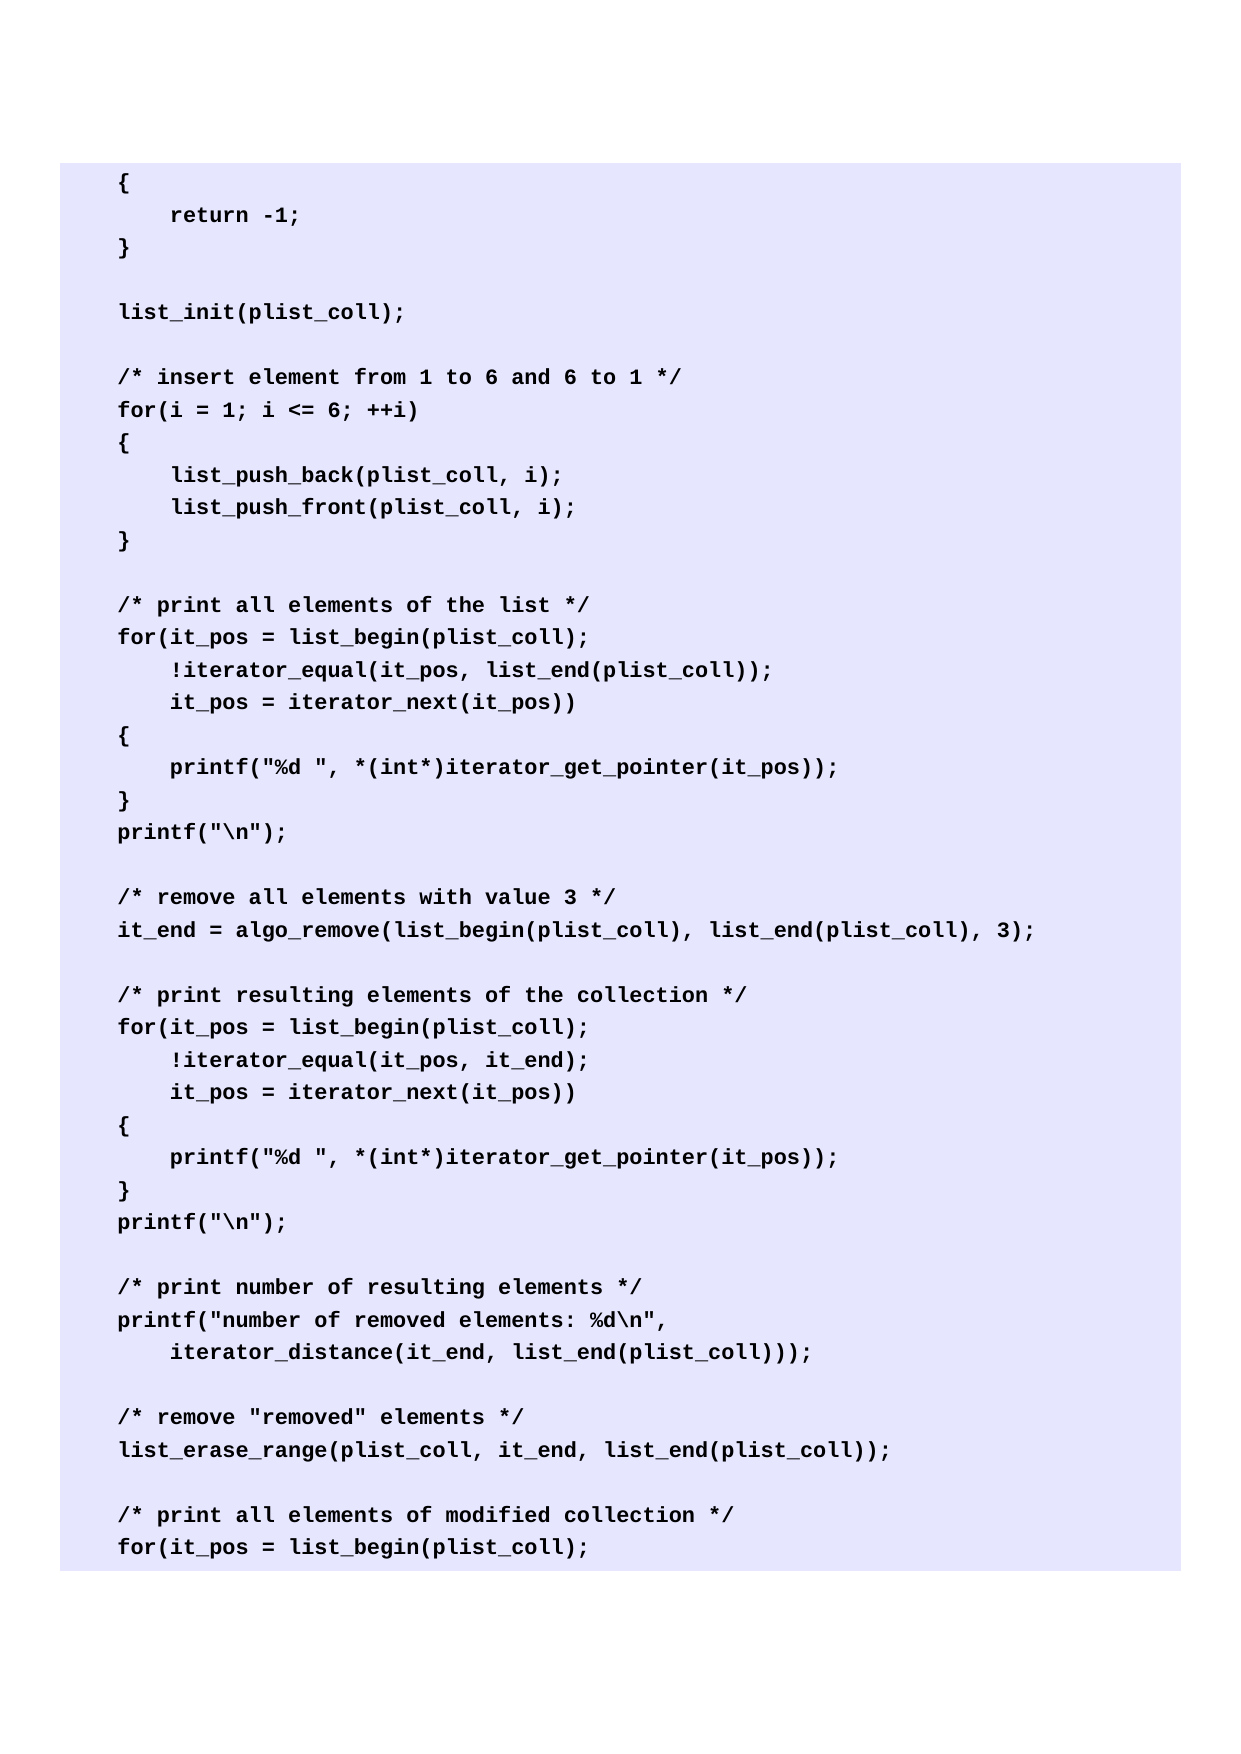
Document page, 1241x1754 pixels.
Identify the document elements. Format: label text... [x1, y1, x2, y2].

table_header { return -1; } list_init(plist_coll); /* insert element from 1 to 6 and 6 to 1 */ for(i = 1; i <= 6; ++i) { list_push_back(plist_coll, i); list_push_front(plist_coll, i); } /* print all elements of the list */ for(it_pos = list_begin(plist_coll); !iterator_equal(it_pos, list_end(plist_coll)); it_pos = iterator_next(it_pos)) { printf("%d ", *(int*)iterator_get_pointer(it_pos)); } printf("\n"); /* remove all elements with value 3 */ it_end = algo_remove(list_begin(plist_coll), list_end(plist_coll), 3); /* print resulting elements of the collection */ for(it_pos = list_begin(plist_coll); !iterator_equal(it_pos, it_end); it_pos = iterator_next(it_pos)) { printf("%d ", *(int*)iterator_get_pointer(it_pos)); } printf("\n"); /* print number of resulting elements */ printf("number of removed elements: %d\n", iterator_distance(it_end, list_end(plist_coll))); /* remove "removed" elements */ list_erase_range(plist_coll, it_end, list_end(plist_coll)); /* print all elements of modified collection */ for(it_pos = list_begin(plist_coll); [60, 163, 1181, 1571]
